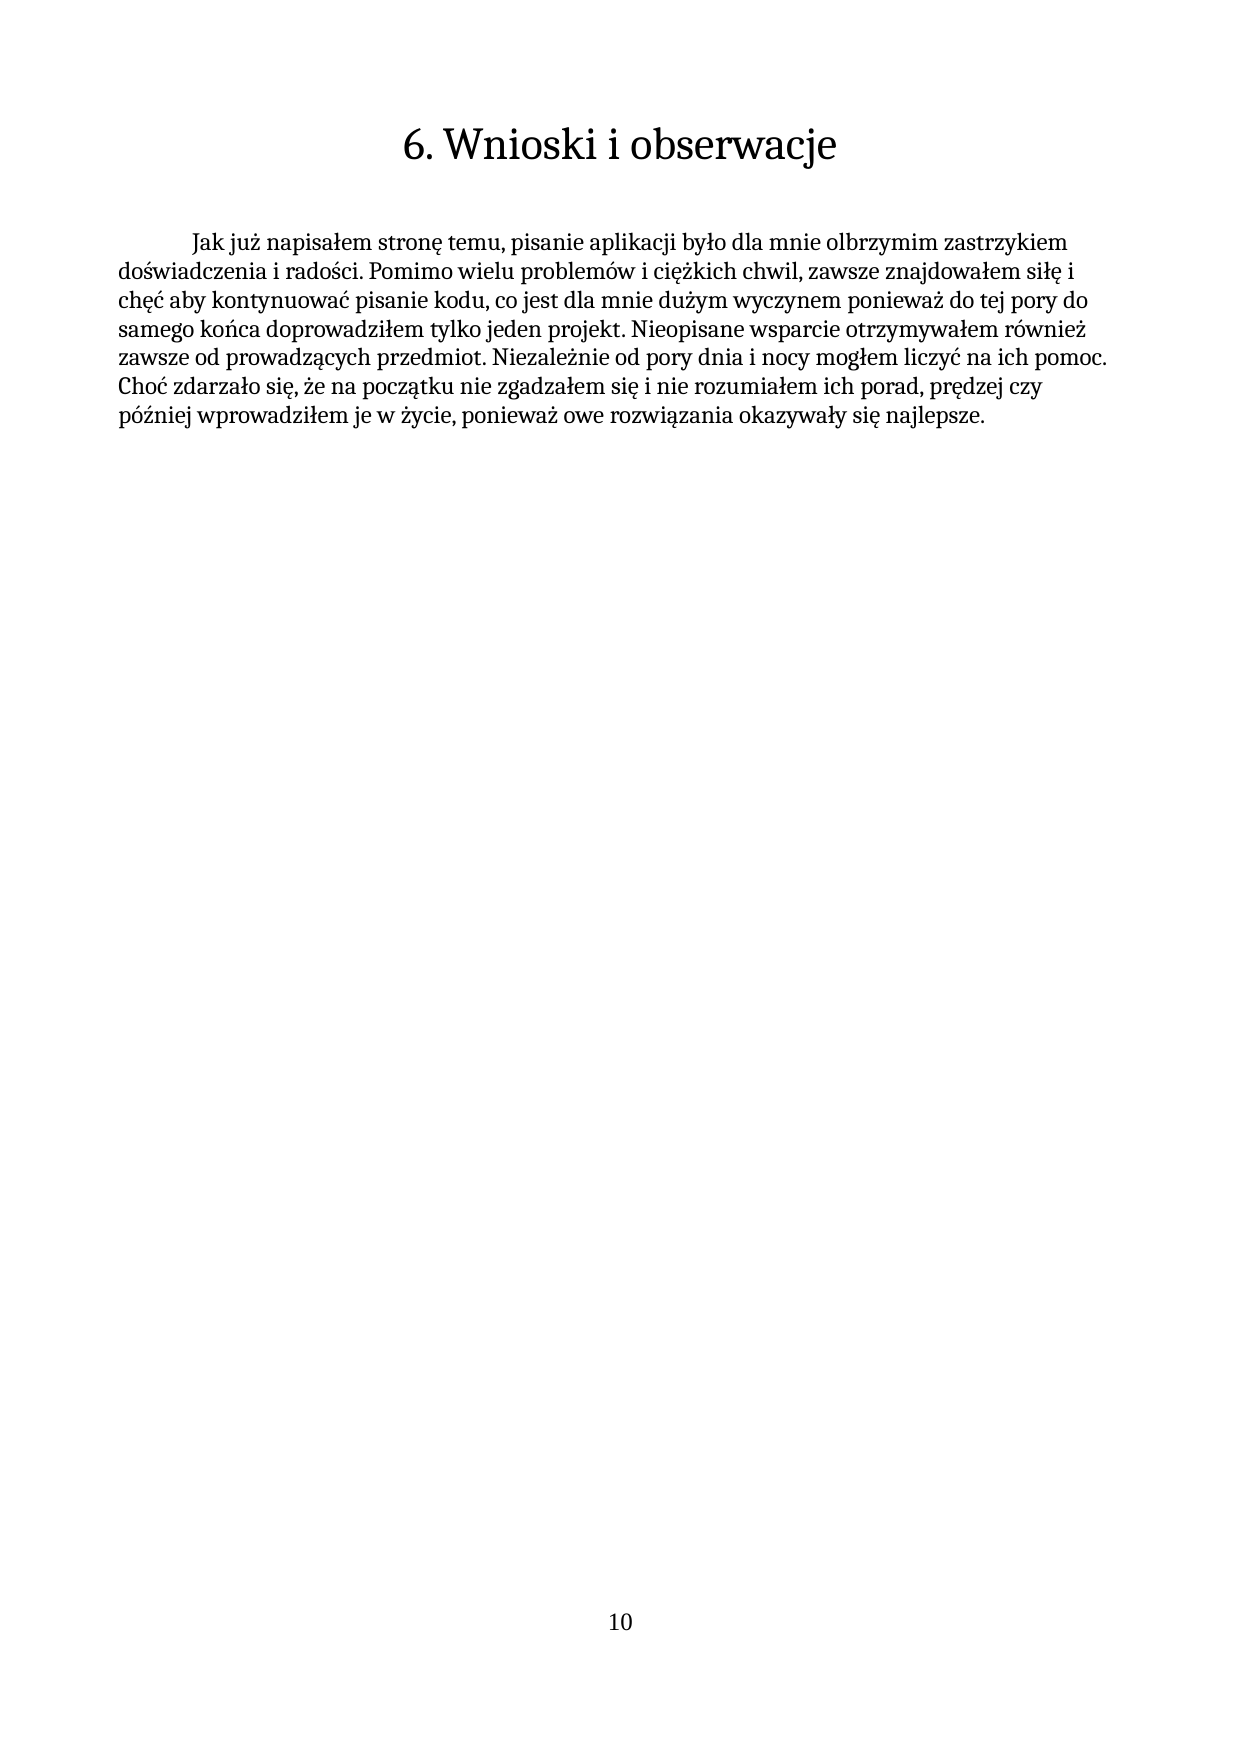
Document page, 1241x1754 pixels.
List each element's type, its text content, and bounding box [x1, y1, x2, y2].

text Jak już napisałem stronę temu, pisanie aplikacji było dla mnie olbrzymim zastrzykiem doświadczenia i radości. Pomimo wielu problemów i ciężkich chwil, zawsze znajdowałem siłę i chęć aby kontynuować pisanie kodu, co jest dla mnie dużym wyczynem ponieważ do tej pory do samego końca doprowadziłem tylko jeden projekt. Nieopisane wsparcie otrzymywałem również zawsze od prowadzących przedmiot. Niezależnie od pory dnia i nocy mogłem liczyć na ich pomoc. Choć zdarzało się, że na początku nie zgadzałem się i nie rozumiałem ich porad, prędzej czy później wprowadziłem je w życie, ponieważ owe rozwiązania okazywały się najlepsze. [118, 228, 1122, 429]
text 6. Wnioski i obserwacje [118, 118, 1122, 171]
